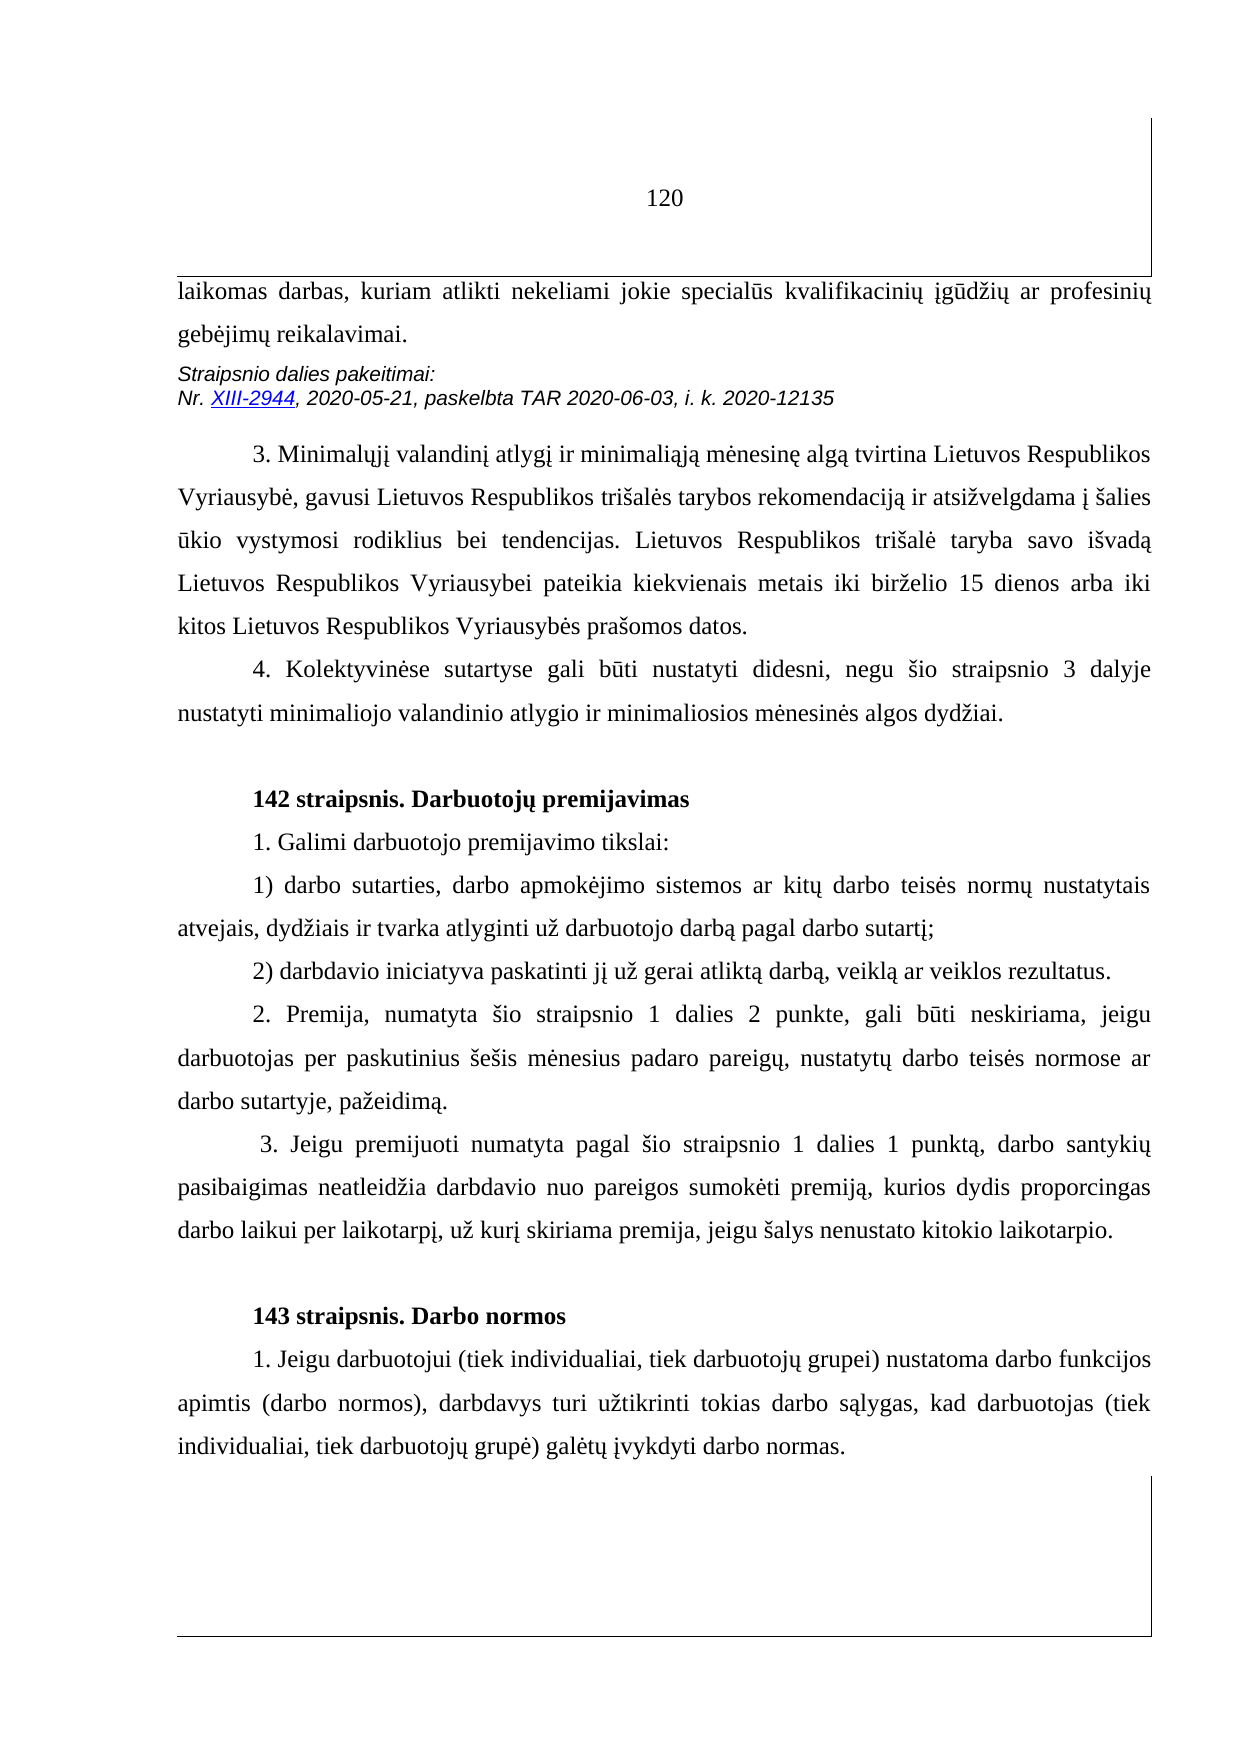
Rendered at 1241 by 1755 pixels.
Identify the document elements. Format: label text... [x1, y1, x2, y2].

text Nr. XIII-2944, 2020-05-21, paskelbta TAR 2020-06-03, i. k. 2020-12135 [177, 386, 1152, 410]
text laikomas darbas, kuriam atlikti nekeliami jokie specialūs kvalifikacinių įgūdžių ar profesinių gebėjimų reikalavimai. [177, 276, 1152, 348]
text 1) darbo sutarties, darbo apmokėjimo sistemos ar kitų darbo teisės normų nustatytais atvejais, dydžiais ir tvarka atlyginti už darbuotojo darbą pagal darbo sutartį; [177, 870, 1152, 942]
subtitle 142 straipsnis. Darbuotojų premijavimas [177, 784, 1152, 813]
text 4. Kolektyvinėse sutartyse gali būti nustatyti didesni, negu šio straipsnio 3 dalyje nustatyti minimaliojo valandinio atlygio ir minimaliosios mėnesinės algos dydžiai. [177, 654, 1152, 726]
text 1. Jeigu darbuotojui (tiek individualiai, tiek darbuotojų grupei) nustatoma darbo funkcijos apimtis (darbo normos), darbdavys turi užtikrinti tokias darbo sąlygas, kad darbuotojas (tiek individualiai, tiek darbuotojų grupė) galėtų įvykdyti darbo normas. [177, 1344, 1152, 1459]
text 3. Minimalųjį valandinį atlygį ir minimaliąją mėnesinę algą tvirtina Lietuvos Respublikos Vyriausybė, gavusi Lietuvos Respublikos trišalės tarybos rekomendaciją ir atsižvelgdama į šalies ūkio vystymosi rodiklius bei tendencijas. Lietuvos Respublikos trišalė taryba savo išvadą Lietuvos Respublikos Vyriausybei pateikia kiekvienais metais iki birželio 15 dienos arba iki kitos Lietuvos Respublikos Vyriausybės prašomos datos. [177, 439, 1152, 640]
text 3. Jeigu premijuoti numatyta pagal šio straipsnio 1 dalies 1 punktą, darbo santykių pasibaigimas neatleidžia darbdavio nuo pareigos sumokėti premiją, kurios dydis proporcingas darbo laikui per laikotarpį, už kurį skiriama premija, jeigu šalys nenustato kitokio laikotarpio. [177, 1129, 1152, 1244]
text Straipsnio dalies pakeitimai: [177, 362, 1152, 386]
text 1. Galimi darbuotojo premijavimo tikslai: [177, 827, 1152, 856]
subtitle 143 straipsnis. Darbo normos [177, 1301, 1152, 1330]
text 2. Premija, numatyta šio straipsnio 1 dalies 2 punkte, gali būti neskiriama, jeigu darbuotojas per paskutinius šešis mėnesius padaro pareigų, nustatytų darbo teisės normose ar darbo sutartyje, pažeidimą. [177, 999, 1152, 1114]
text 2) darbdavio iniciatyva paskatinti jį už gerai atliktą darbą, veiklą ar veiklos rezultatus. [177, 956, 1152, 985]
